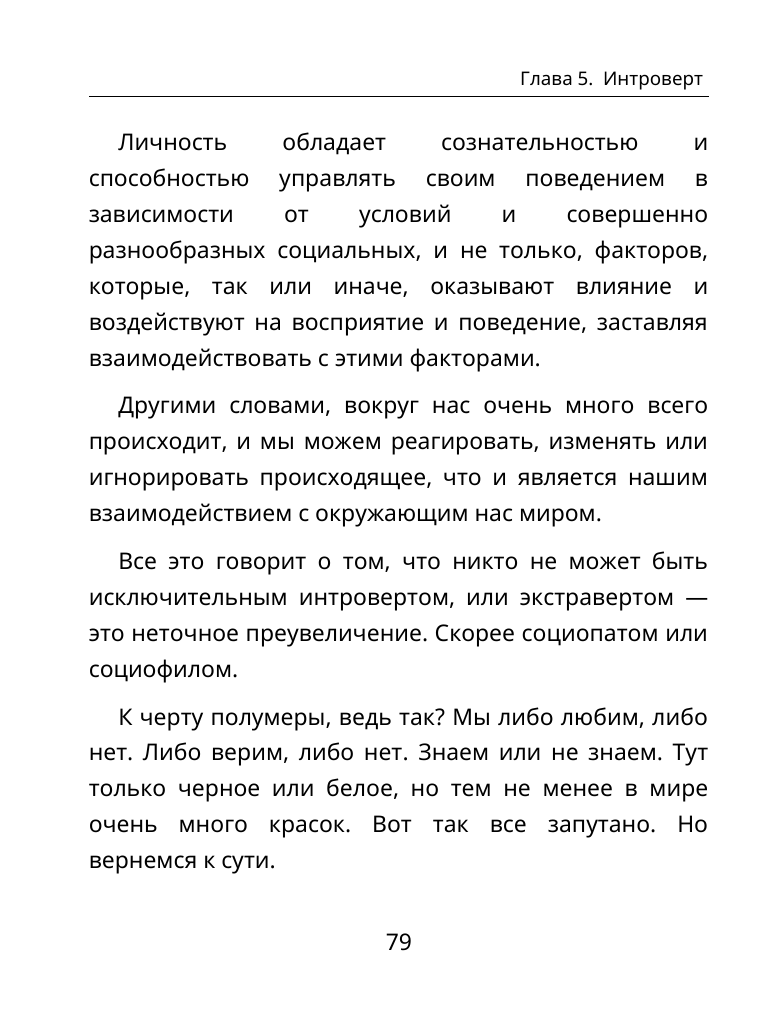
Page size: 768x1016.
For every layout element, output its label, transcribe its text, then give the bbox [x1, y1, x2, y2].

text Личность обладает сознательностью и способностью управлять своим поведением в зависимости от условий и совершенно разнообразных социальных, и не только, факторов, которые, так или иначе, оказывают влияние и воздействуют на восприятие и поведение, заставляя взаимодействовать с этими факторами. [88, 126, 709, 373]
text Другими словами, вокруг нас очень много всего происходит, и мы можем реагировать, изменять или игнорировать происходящее, что и является нашим взаимодействием с окружающим нас миром. [88, 389, 709, 528]
text К черту полумеры, ведь так? Мы либо любим, либо нет. Либо верим, либо нет. Знаем или не знаем. Тут только черное или белое, но тем не менее в мире очень много красок. Вот так все запутано. Но вернемся к сути. [88, 700, 709, 875]
text Все это говорит о том, что никто не может быть исключительным интровертом, или экстравертом — это неточное преувеличение. Скорее социопатом или социофилом. [88, 545, 709, 684]
